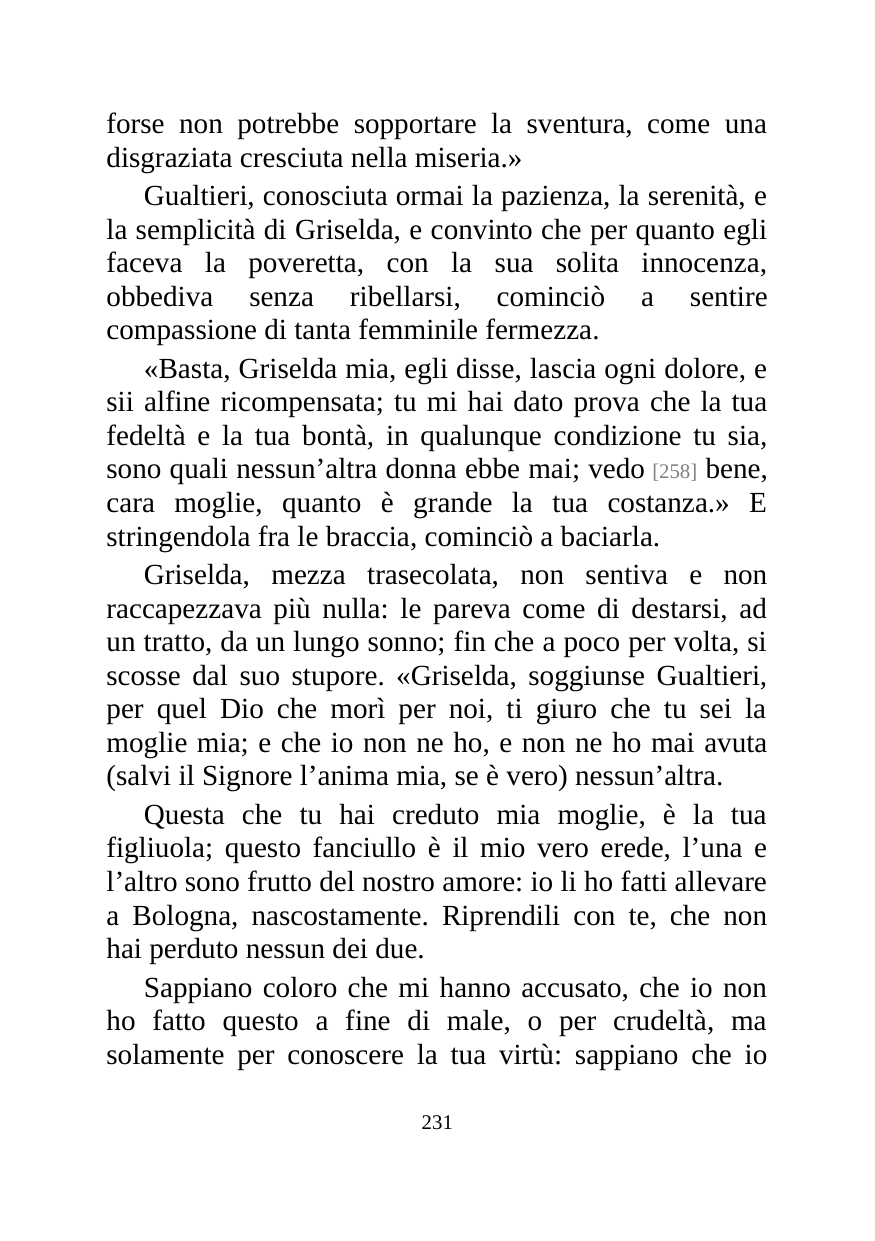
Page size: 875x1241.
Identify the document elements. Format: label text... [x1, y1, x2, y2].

text Questa che tu hai creduto mia moglie, è la tua figliuola; questo fanciullo è il mio vero erede, l’una e l’altro sono frutto del nostro amore: io li ho fatti allevare a Bologna, nascostamente. Riprendili con te, che non hai perduto nessun dei due. [106, 797, 768, 965]
text «Basta, Griselda mia, egli disse, lascia ogni dolore, e sii alfine ricompensata; tu mi hai dato prova che la tua fedeltà e la tua bontà, in qualunque condizione tu sia, sono quali nessun’altra donna ebbe mai; vedo [258] bene, cara moglie, quanto è grande la tua costanza.» E stringendola fra le braccia, cominciò a baciarla. [106, 351, 768, 552]
text forse non potrebbe sopportare la sventura, come una disgraziata cresciuta nella miseria.» [106, 106, 768, 173]
text Griselda, mezza trasecolata, non sentiva e non raccapezzava più nulla: le pareva come di destarsi, ad un tratto, da un lungo sonno; fin che a poco per volta, si scosse dal suo stupore. «Griselda, soggiunse Gualtieri, per quel Dio che morì per noi, ti giuro che tu sei la moglie mia; e che io non ne ho, e non ne ho mai avuta (salvi il Signore l’anima mia, se è vero) nessun’altra. [106, 557, 768, 792]
text Sappiano coloro che mi hanno accusato, che io non ho fatto questo a fine di male, o per crudeltà, ma solamente per conoscere la tua virtù: sappiano che io [106, 970, 768, 1070]
text Gualtieri, conosciuta ormai la pazienza, la serenità, e la semplicità di Griselda, e convinto che per quanto egli faceva la poveretta, con la sua solita innocenza, obbediva senza ribellarsi, cominciò a sentire compassione di tanta femminile fermezza. [106, 178, 768, 346]
